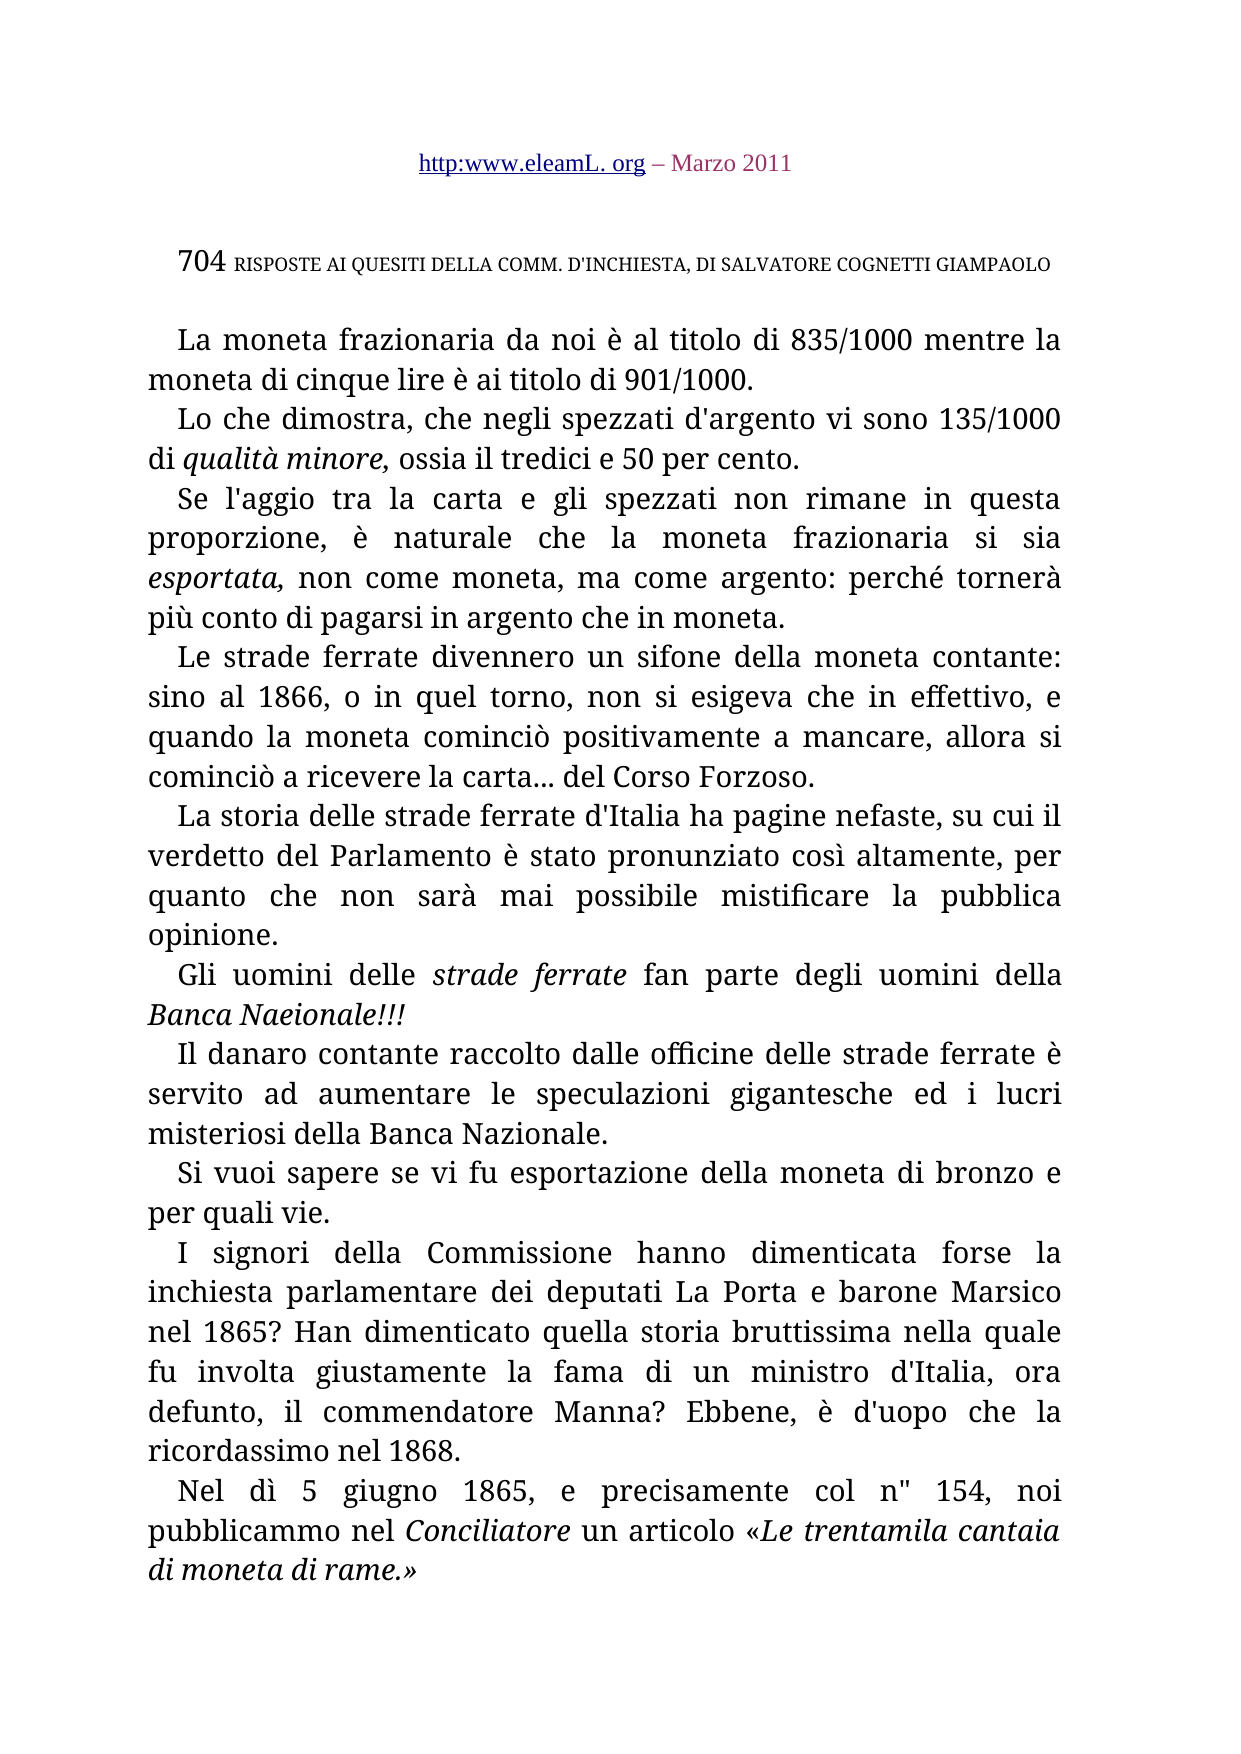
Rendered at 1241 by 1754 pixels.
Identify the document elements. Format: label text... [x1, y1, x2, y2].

text Lo che dimostra, che negli spezzati d'argento vi sono 135/1000 di qualità minore, ossia il tredici e 50 per cento. [148, 399, 1063, 478]
text 704 RISPOSTE AI QUESITI DELLA COMM. D'INCHIESTA, DI SALVATORE COGNETTI GIAMPAOLO [148, 240, 1063, 279]
text Nel dì 5 giugno 1865, e precisamente col n" 154, noi pubblicammo nel Conciliatore un articolo «Le trentamila cantaia di moneta di rame.» [148, 1470, 1063, 1589]
text Gli uomini delle strade ferrate fan parte degli uomini della Banca Naeionale!!! [148, 954, 1063, 1034]
text Le strade ferrate divennero un sifone della moneta contante: sino al 1866, o in quel torno, non si esigeva che in effettivo, e quando la moneta cominciò positivamente a mancare, allora si cominciò a ricevere la carta... del Corso Forzoso. [148, 637, 1063, 796]
text La moneta frazionaria da noi è al titolo di 835/1000 mentre la moneta di cinque lire è ai titolo di 901/1000. [148, 319, 1063, 399]
text Il danaro contante raccolto dalle officine delle strade ferrate è servito ad aumentare le speculazioni gigantesche ed i lucri misteriosi della Banca Nazionale. [148, 1034, 1063, 1153]
text Si vuoi sapere se vi fu esportazione della moneta di bronzo e per quali vie. [148, 1153, 1063, 1232]
text La storia delle strade ferrate d'Italia ha pagine nefaste, su cui il verdetto del Parlamento è stato pronunziato così altamente, per quanto che non sarà mai possibile mistificare la pubblica opinione. [148, 796, 1063, 954]
text Se l'aggio tra la carta e gli spezzati non rimane in questa proporzione, è naturale che la moneta frazionaria si sia esportata, non come moneta, ma come argento: perché tornerà più conto di pagarsi in argento che in moneta. [148, 478, 1063, 637]
text I signori della Commissione hanno dimenticata forse la inchiesta parlamentare dei deputati La Porta e barone Marsico nel 1865? Han dimenticato quella storia bruttissima nella quale fu involta giustamente la fama di un ministro d'Italia, ora defunto, il commendatore Manna? Ebbene, è d'uopo che la ricordassimo nel 1868. [148, 1232, 1063, 1470]
